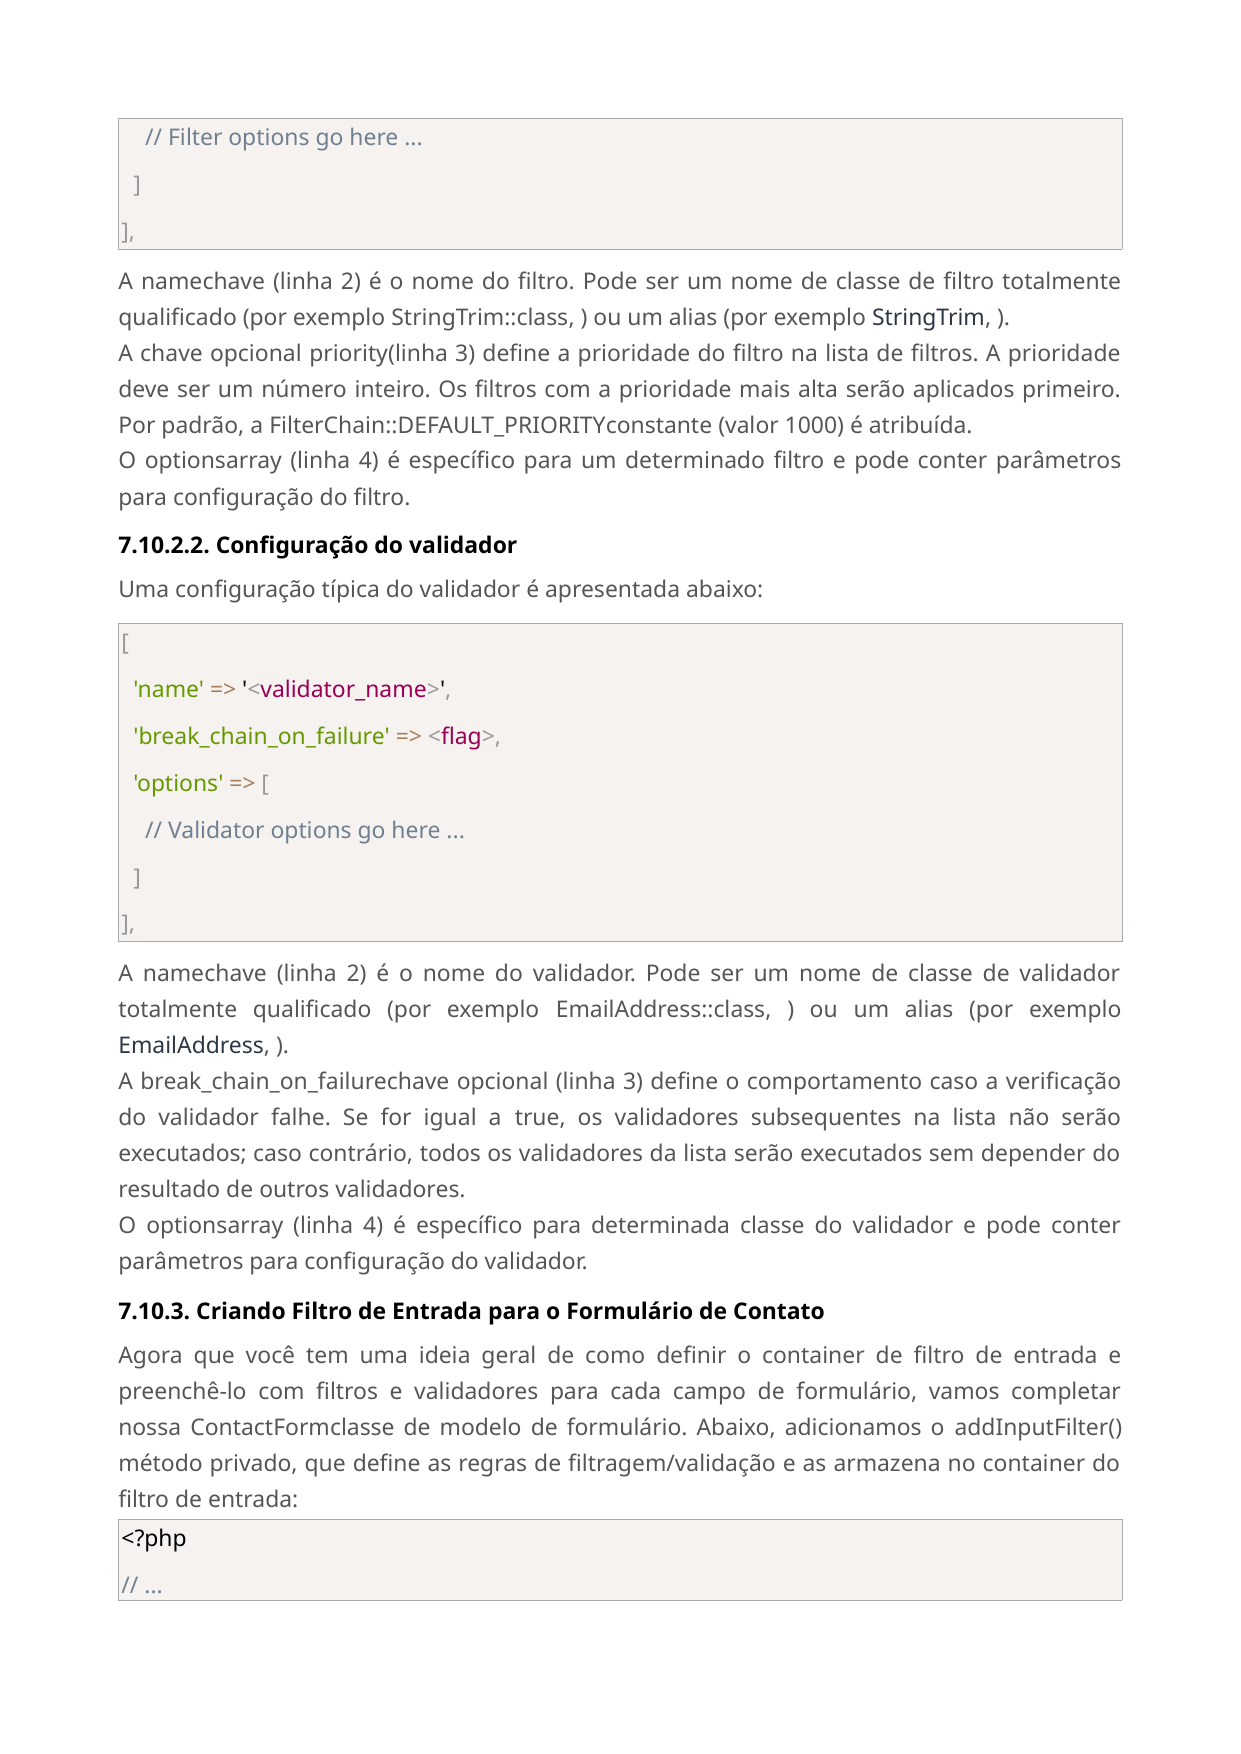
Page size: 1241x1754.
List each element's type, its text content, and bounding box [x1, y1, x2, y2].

text ] [119, 857, 1122, 892]
text O optionsarray (linha 4) é específico para um determinado filtro e pode conter parâmetros para configuração do filtro. [118, 444, 1122, 512]
text // Validator options go here ... [119, 811, 1122, 845]
text Agora que você tem uma ideia geral de como definir o container de filtro de entrada e preenchê-lo com filtros e validadores para cada campo de formulário, vamos completar nossa ContactFormclasse de modelo de formulário. Abaixo, adicionamos o addInputFilter() método privado, que define as regras de filtragem/validação e as armazena no container do filtro de entrada: [118, 1339, 1122, 1514]
text 'name' => '<validator_name>', [119, 670, 1122, 704]
text A chave opcional priority(linha 3) define a prioridade do filtro na lista de filtros. A prioridade deve ser um número inteiro. Os filtros com a prioridade mais alta serão aplicados primeiro. Por padrão, a FilterChain::DEFAULT_PRIORITYconstante (valor 1000) é atribuída. [118, 337, 1122, 440]
text A namechave (linha 2) é o nome do filtro. Pode ser um nome de classe de filtro totalmente qualificado (por exemplo StringTrim::class, ) ou um alias (por exemplo StringTrim, ). [118, 265, 1122, 332]
subtitle 7.10.2.2. Configuração do validador [118, 529, 1122, 560]
text ], [119, 904, 1122, 941]
text A namechave (linha 2) é o nome do validador. Pode ser um nome de classe de validador totalmente qualificado (por exemplo EmailAddress::class, ) ou um alias (por exemplo EmailAddress, ). [118, 957, 1122, 1060]
text O optionsarray (linha 4) é específico para determinada classe do validador e pode conter parâmetros para configuração do validador. [118, 1209, 1122, 1276]
text ], [119, 212, 1122, 249]
text // Filter options go here ... [119, 119, 1122, 152]
text 'break_chain_on_failure' => <flag>, [119, 717, 1122, 751]
text 'options' => [ [119, 764, 1122, 798]
text [ [119, 624, 1122, 657]
text <?php [119, 1520, 1122, 1553]
text Uma configuração típica do validador é apresentada abaixo: [118, 573, 1122, 604]
text A break_chain_on_failurechave opcional (linha 3) define o comportamento caso a verificação do validador falhe. Se for igual a true, os validadores subsequentes na lista não serão executados; caso contrário, todos os validadores da lista serão executados sem depender do resultado de outros validadores. [118, 1065, 1122, 1204]
text ] [119, 165, 1122, 199]
text // ... [119, 1566, 1122, 1600]
subtitle 7.10.3. Criando Filtro de Entrada para o Formulário de Contato [118, 1295, 1122, 1327]
